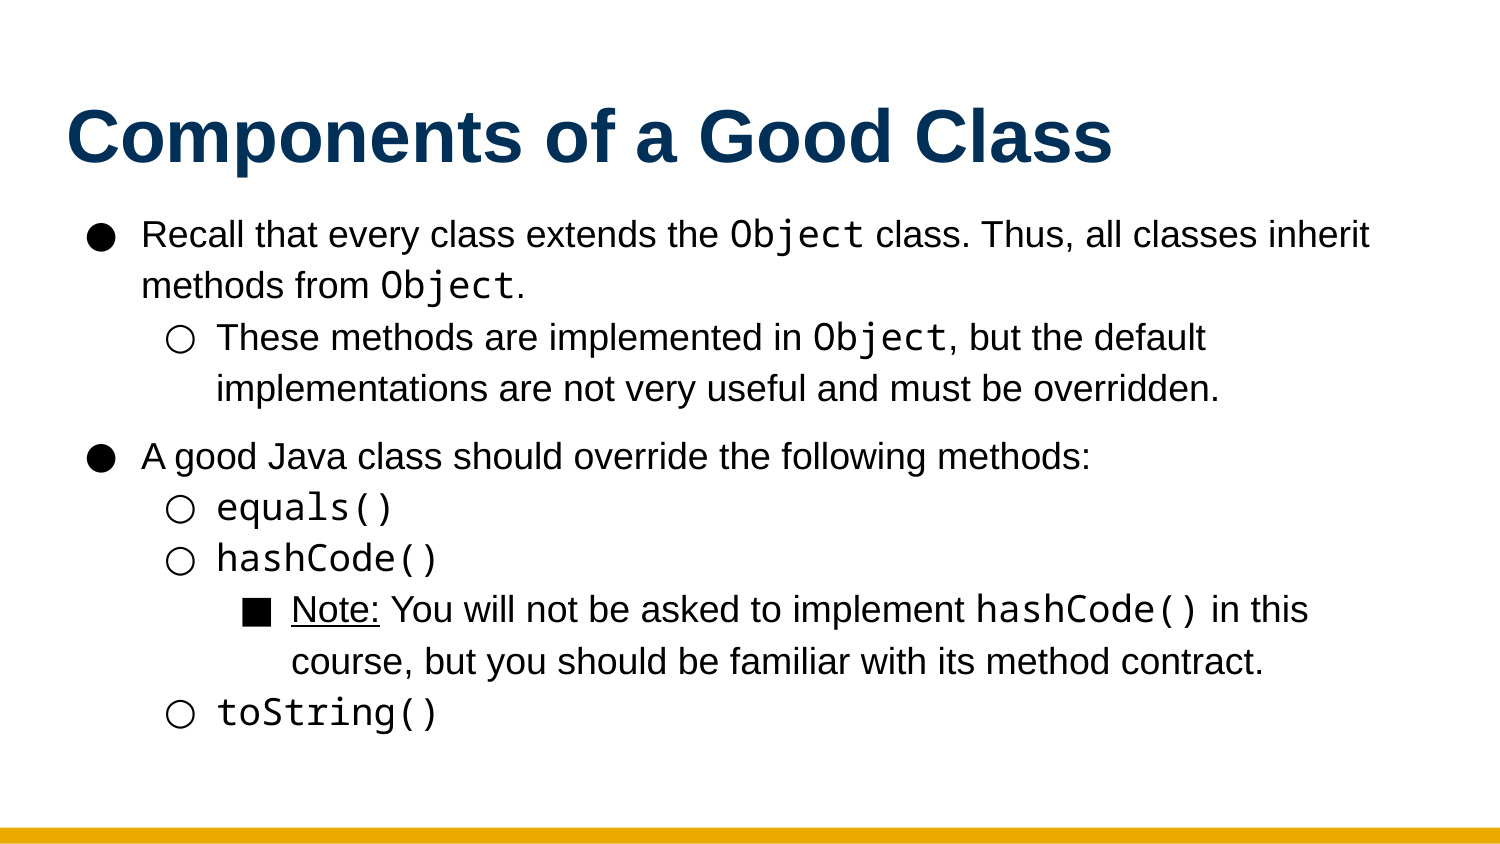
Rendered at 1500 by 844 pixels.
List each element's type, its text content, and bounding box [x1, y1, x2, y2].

list Recall that every class extends the Object class. Thus, all classes inherit methods from Object. These methods are implemented in Object, but the default implementations are not very useful and must be overridden. A good Java class should override the following methods: equals() hashCode() Note: You will not be asked to implement hashCode() in this course, but you should be familiar with its method contract. toString() [51, 189, 1449, 757]
title Components of a Good Class [51, 72, 1449, 189]
